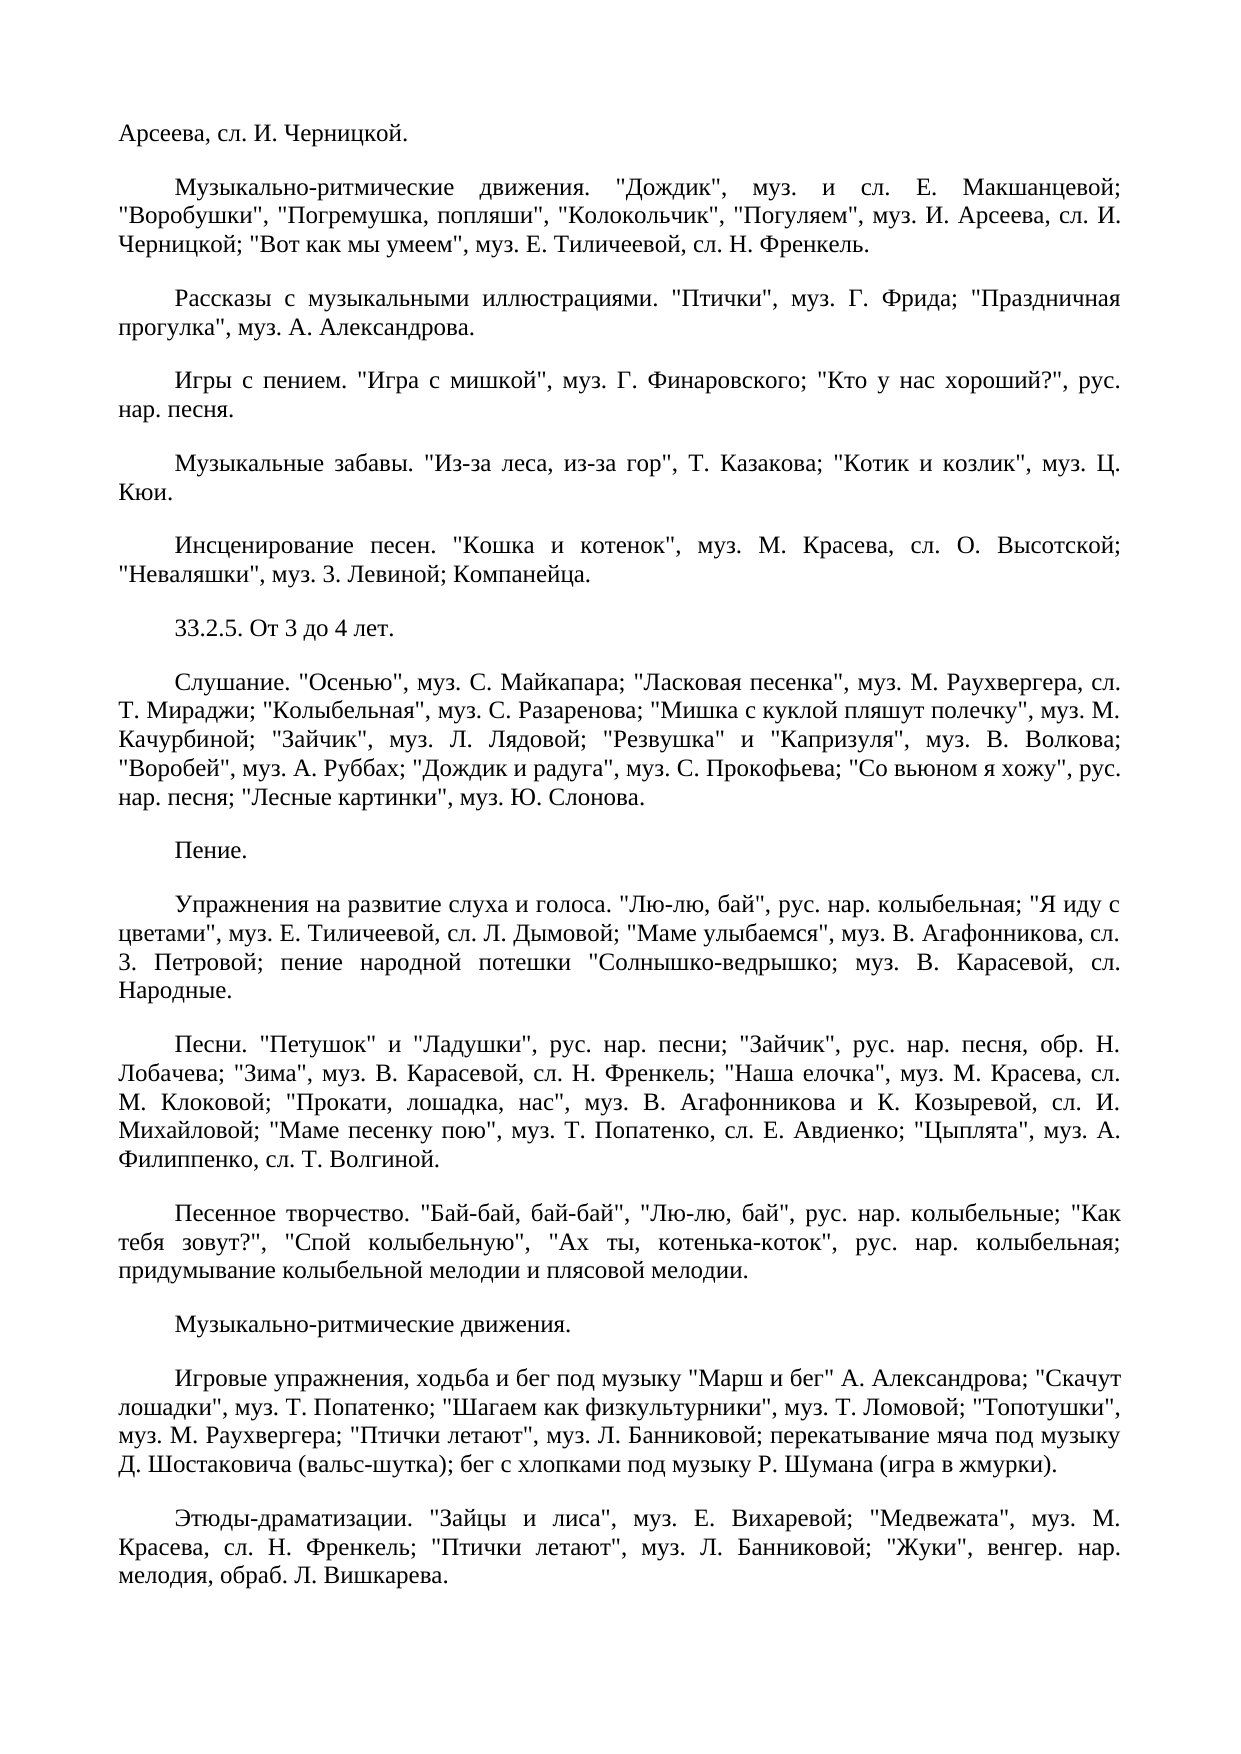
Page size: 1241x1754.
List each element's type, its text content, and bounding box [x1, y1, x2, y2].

text Игровые упражнения, ходьба и бег под музыку "Марш и бег" А. Александрова; "Скачут лошадки", муз. Т. Попатенко; "Шагаем как физкультурники", муз. Т. Ломовой; "Топотушки", муз. М. Раухвергера; "Птички летают", муз. Л. Банниковой; перекатывание мяча под музыку Д. Шостаковича (вальс-шутка); бег с хлопками под музыку Р. Шумана (игра в жмурки). [118, 1363, 1122, 1478]
text Слушание. "Осенью", муз. С. Майкапара; "Ласковая песенка", муз. М. Раухвергера, сл. Т. Мираджи; "Колыбельная", муз. С. Разаренова; "Мишка с куклой пляшут полечку", муз. М. Качурбиной; "Зайчик", муз. Л. Лядовой; "Резвушка" и "Капризуля", муз. В. Волкова; "Воробей", муз. А. Руббах; "Дождик и радуга", муз. С. Прокофьева; "Со вьюном я хожу", рус. нар. песня; "Лесные картинки", муз. Ю. Слонова. [118, 667, 1122, 811]
text Музыкально-ритмические движения. [118, 1309, 1122, 1338]
text Инсценирование песен. "Кошка и котенок", муз. М. Красева, сл. О. Высотской; "Неваляшки", муз. 3. Левиной; Компанейца. [118, 531, 1122, 588]
text Упражнения на развитие слуха и голоса. "Лю-лю, бай", рус. нар. колыбельная; "Я иду с цветами", муз. Е. Тиличеевой, сл. Л. Дымовой; "Маме улыбаемся", муз. В. Агафонникова, сл. 3. Петровой; пение народной потешки "Солнышко-ведрышко; муз. В. Карасевой, сл. Народные. [118, 889, 1122, 1004]
text Игры с пением. "Игра с мишкой", муз. Г. Финаровского; "Кто у нас хороший?", рус. нар. песня. [118, 366, 1122, 423]
text Этюды-драматизации. "Зайцы и лиса", муз. Е. Вихаревой; "Медвежата", муз. М. Красева, сл. Н. Френкель; "Птички летают", муз. Л. Банниковой; "Жуки", венгер. нар. мелодия, обраб. Л. Вишкарева. [118, 1503, 1122, 1589]
text Песенное творчество. "Бай-бай, бай-бай", "Лю-лю, бай", рус. нар. колыбельные; "Как тебя зовут?", "Спой колыбельную", "Ах ты, котенька-коток", рус. нар. колыбельная; придумывание колыбельной мелодии и плясовой мелодии. [118, 1198, 1122, 1284]
text 33.2.5. От 3 до 4 лет. [118, 613, 1122, 642]
text Музыкально-ритмические движения. "Дождик", муз. и сл. Е. Макшанцевой; "Воробушки", "Погремушка, попляши", "Колокольчик", "Погуляем", муз. И. Арсеева, сл. И. Черницкой; "Вот как мы умеем", муз. Е. Тиличеевой, сл. Н. Френкель. [118, 172, 1122, 258]
text Арсеева, сл. И. Черницкой. [118, 118, 1122, 147]
text Рассказы с музыкальными иллюстрациями. "Птички", муз. Г. Фрида; "Праздничная прогулка", муз. А. Александрова. [118, 283, 1122, 341]
text Музыкальные забавы. "Из-за леса, из-за гор", Т. Казакова; "Котик и козлик", муз. Ц. Кюи. [118, 448, 1122, 506]
text Песни. "Петушок" и "Ладушки", рус. нар. песни; "Зайчик", рус. нар. песня, обр. Н. Лобачева; "Зима", муз. В. Карасевой, сл. Н. Френкель; "Наша елочка", муз. М. Красева, сл. М. Клоковой; "Прокати, лошадка, нас", муз. В. Агафонникова и К. Козыревой, сл. И. Михайловой; "Маме песенку пою", муз. Т. Попатенко, сл. Е. Авдиенко; "Цыплята", муз. А. Филиппенко, сл. Т. Волгиной. [118, 1029, 1122, 1173]
text Пение. [118, 836, 1122, 864]
